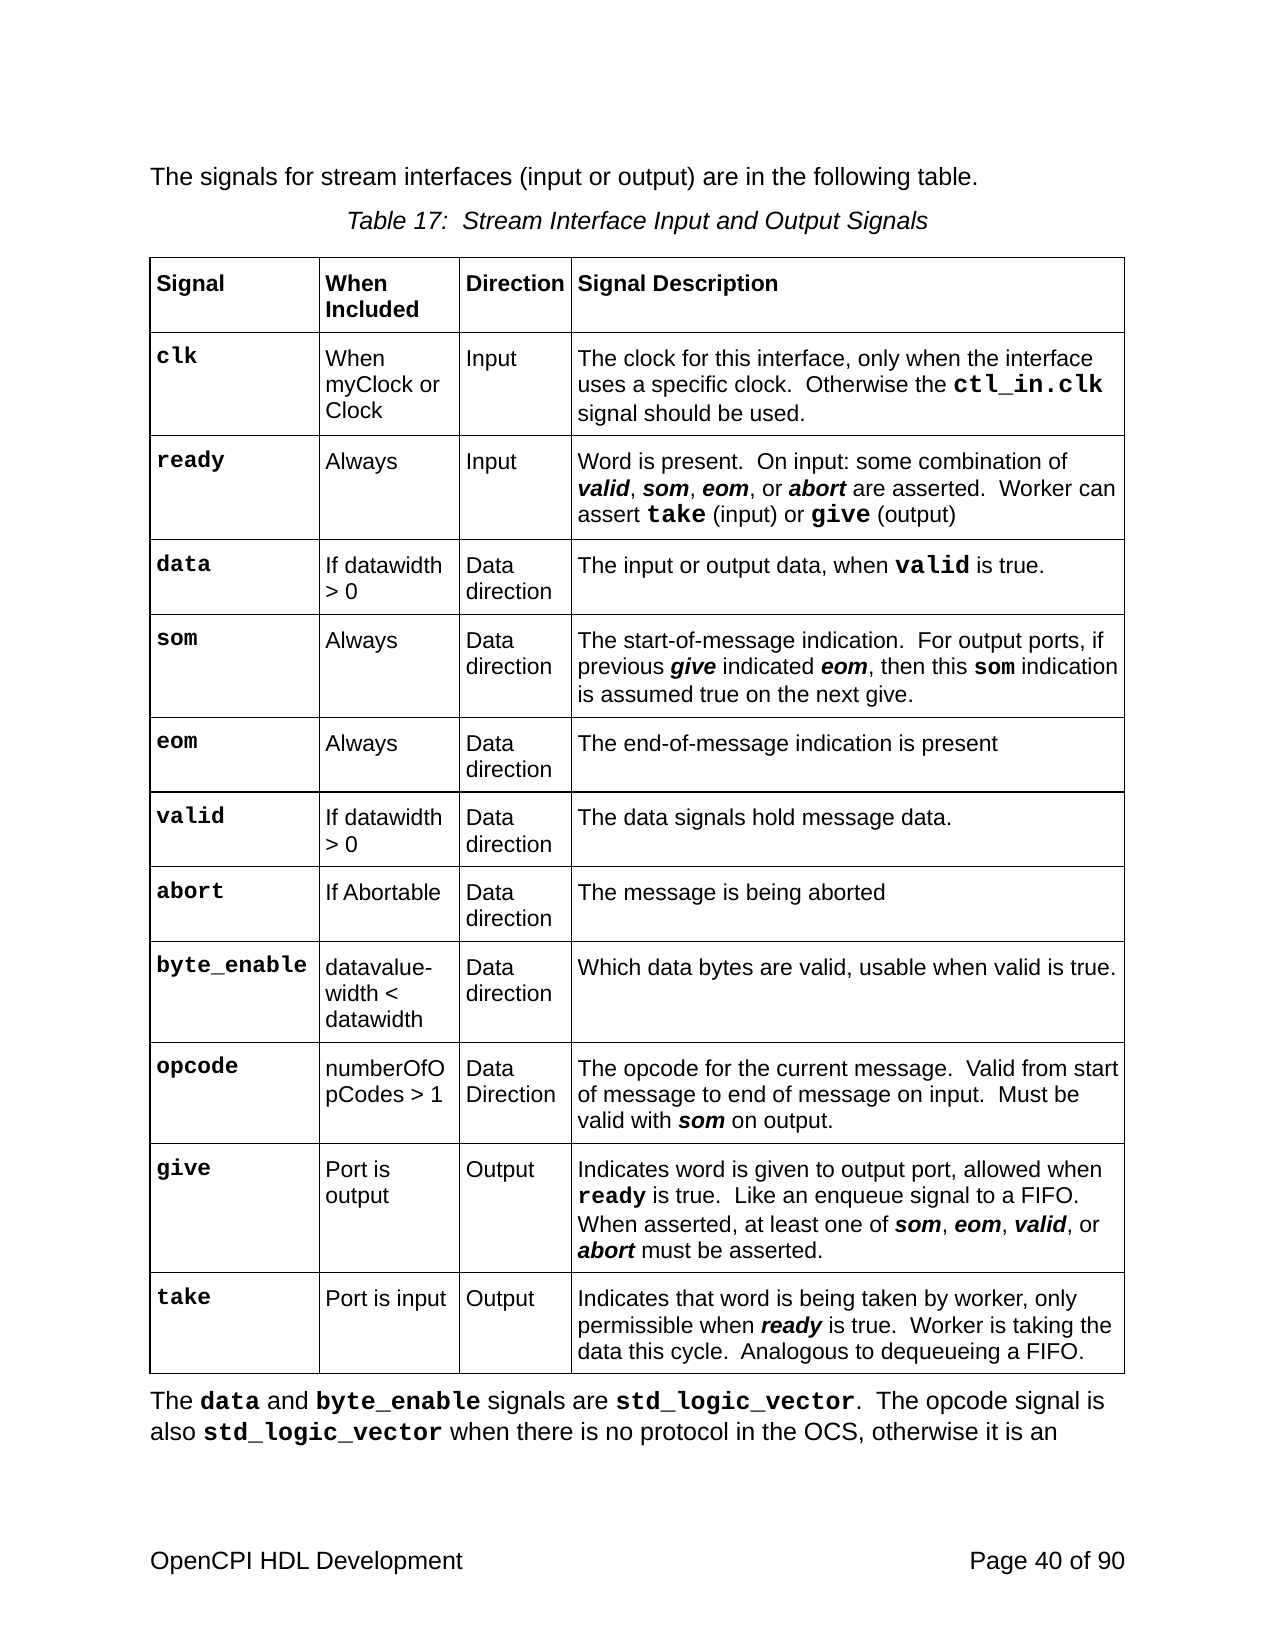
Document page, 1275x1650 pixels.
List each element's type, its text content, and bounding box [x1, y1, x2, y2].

table_cell Data direction [460, 718, 571, 791]
table_cell Indicates that word is being taken by worker, only permissible when ready is true. Worker is taking the data this cycle. Analogous to dequeueing a FIFO. [572, 1273, 1124, 1373]
table_cell Input [460, 436, 571, 539]
table_cell Always [320, 718, 459, 791]
table_cell opcode [151, 1043, 319, 1143]
table_header When Included [320, 258, 459, 332]
table_cell Always [320, 436, 459, 539]
table_cell eom [151, 718, 319, 791]
table_cell Data direction [460, 867, 571, 941]
table_cell If datawidth > 0 [320, 540, 459, 614]
table_header Direction [460, 258, 571, 332]
table_cell give [151, 1144, 319, 1272]
table_cell Data direction [460, 942, 571, 1042]
table_cell byte_enable [151, 942, 319, 1042]
table_cell abort [151, 867, 319, 941]
table_cell The end-of-message indication is present [572, 718, 1124, 791]
table_cell Always [320, 615, 459, 717]
table_cell Output [460, 1144, 571, 1272]
table_cell The message is being aborted [572, 867, 1124, 941]
table_cell Word is present. On input: some combination of valid, som, eom, or abort are asserted. Worker can assert take (input) or give (output) [572, 436, 1124, 539]
table_cell data [151, 540, 319, 614]
table_header Signal Description [572, 258, 1124, 332]
table_cell som [151, 615, 319, 717]
text The signals for stream interfaces (input or output) are in the following table. [150, 162, 1125, 191]
text The data and byte_enable signals are std_logic_vector. The opcode signal is also std_logic_vector when there is no protocol in the OCS, otherwise it is an [150, 1386, 1125, 1448]
table_cell Input [460, 333, 571, 435]
table_cell Output [460, 1273, 571, 1373]
table_cell Which data bytes are valid, usable when valid is true. [572, 942, 1124, 1042]
table_cell Data direction [460, 793, 571, 866]
table_cell Port is input [320, 1273, 459, 1373]
table_cell numberOfOpCodes > 1 [320, 1043, 459, 1143]
table_cell valid [151, 793, 319, 866]
table_cell The start-of-message indication. For output ports, if previous give indicated eom, then this som indication is assumed true on the next give. [572, 615, 1124, 717]
table_cell Data direction [460, 615, 571, 717]
table_cell Data Direction [460, 1043, 571, 1143]
table_cell The opcode for the current message. Valid from start of message to end of message on input. Must be valid with som on output. [572, 1043, 1124, 1143]
table_cell datavalue-width < datawidth [320, 942, 459, 1042]
text Table 17: Stream Interface Input and Output Signals [150, 206, 1125, 234]
table_cell When myClock or Clock [320, 333, 459, 435]
table_cell The input or output data, when valid is true. [572, 540, 1124, 614]
table_header Signal [151, 258, 319, 332]
table_cell clk [151, 333, 319, 435]
table_cell Port is output [320, 1144, 459, 1272]
table_cell The clock for this interface, only when the interface uses a specific clock. Otherwise the ctl_in.clk signal should be used. [572, 333, 1124, 435]
table_cell ready [151, 436, 319, 539]
table_cell take [151, 1273, 319, 1373]
table_cell The data signals hold message data. [572, 793, 1124, 866]
table_cell Data direction [460, 540, 571, 614]
table_cell Indicates word is given to output port, allowed when ready is true. Like an enqueue signal to a FIFO. When asserted, at least one of som, eom, valid, or abort must be asserted. [572, 1144, 1124, 1272]
table_cell If datawidth > 0 [320, 793, 459, 866]
table_cell If Abortable [320, 867, 459, 941]
